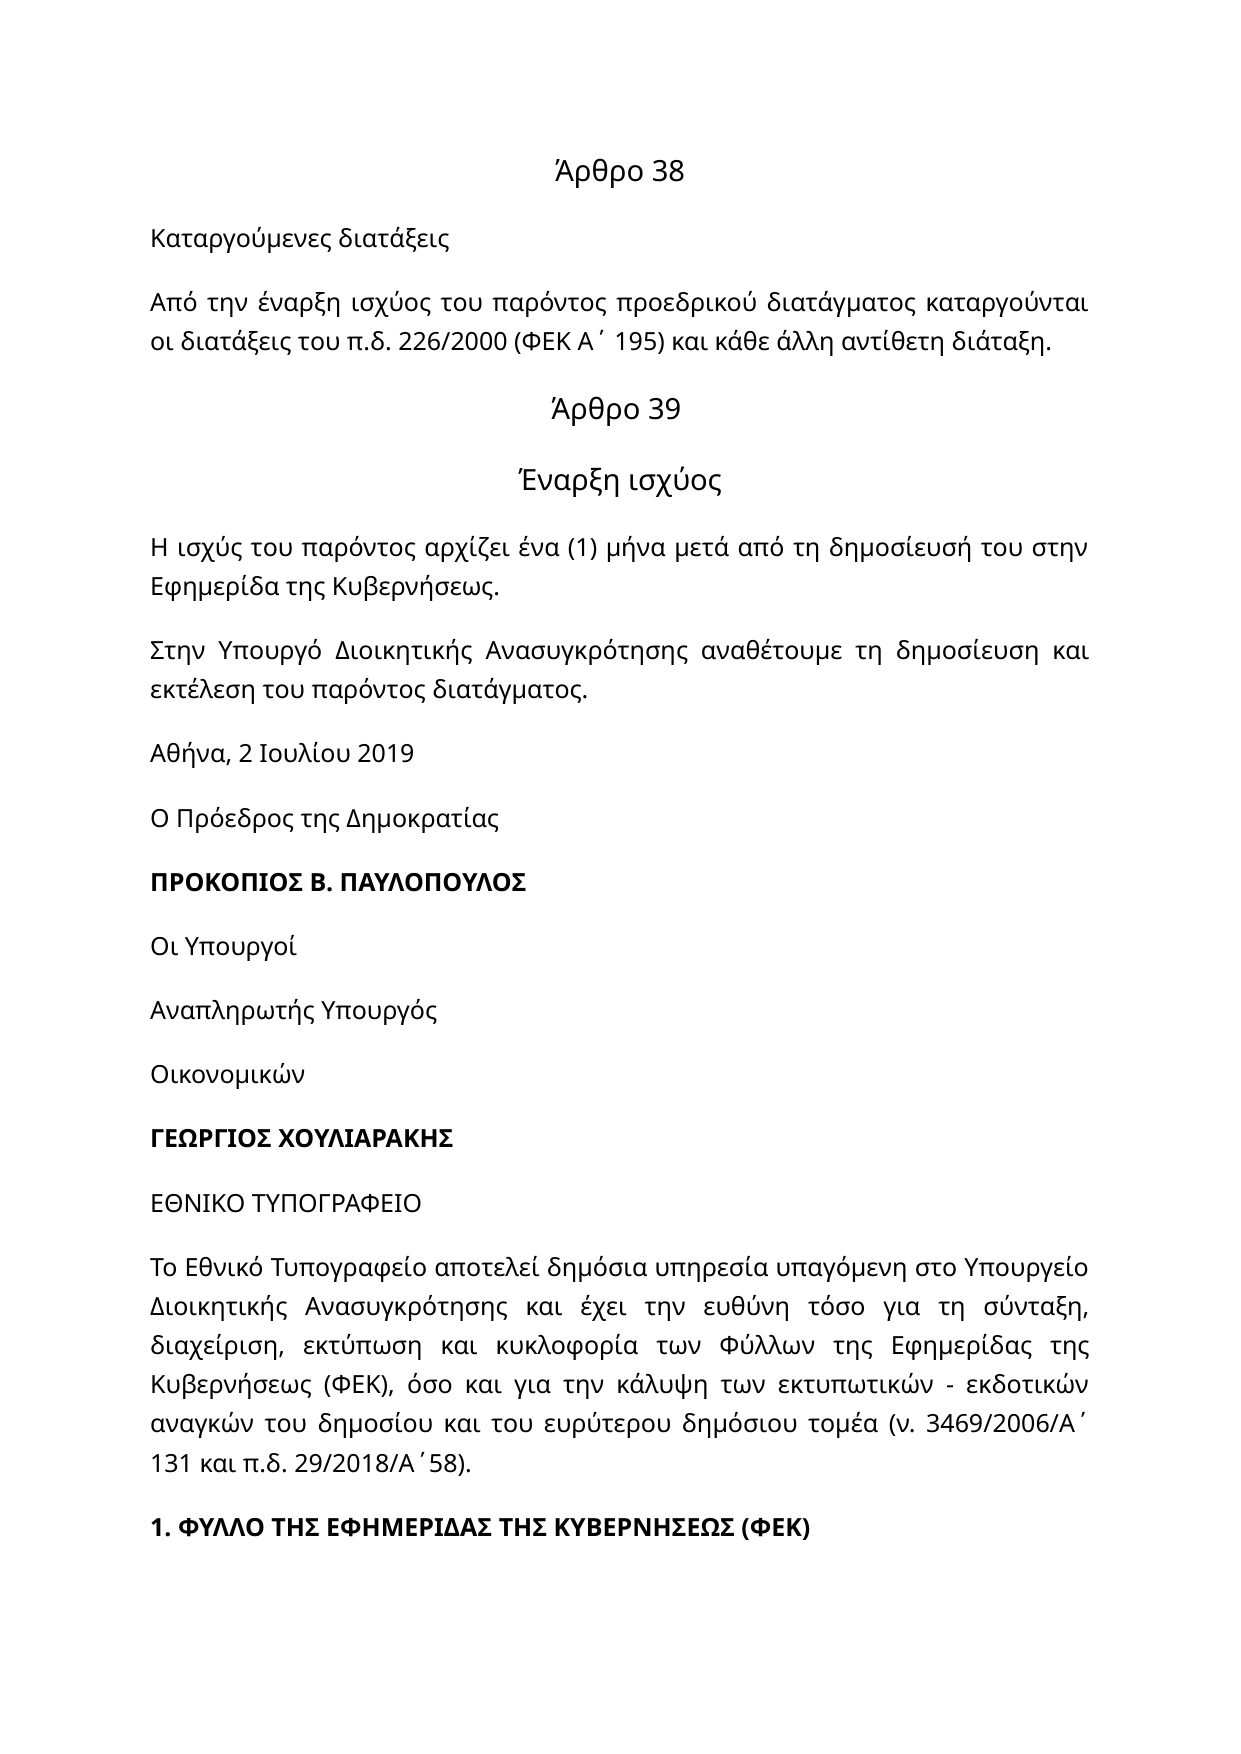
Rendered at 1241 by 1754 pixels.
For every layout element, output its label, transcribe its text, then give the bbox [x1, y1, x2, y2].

text Καταργούμενες διατάξεις [150, 221, 1090, 255]
text ΓΕΩΡΓΙΟΣ ΧΟΥΛΙΑΡΑΚΗΣ [150, 1121, 1090, 1155]
text Ο Πρόεδρος της Δημοκρατίας [150, 800, 1090, 834]
subtitle Άρθρο 39 [150, 388, 1090, 428]
text Στην Υπουργό Διοικητικής Ανασυγκρότησης αναθέτουμε τη δημοσίευση και εκτέλεση του παρόντος διατάγματος. [150, 633, 1090, 706]
text 1. ΦΥΛΛΟ ΤΗΣ ΕΦΗΜΕΡΙΔΑΣ ΤΗΣ ΚΥΒΕΡΝΗΣΕΩΣ (ΦΕΚ) [150, 1509, 1090, 1543]
text Η ισχύς του παρόντος αρχίζει ένα (1) μήνα μετά από τη δημοσίευσή του στην Εφημερίδα της Κυβερνήσεως. [150, 529, 1090, 603]
text ΠΡΟΚΟΠΙΟΣ Β. ΠΑΥΛΟΠΟΥΛΟΣ [150, 864, 1090, 898]
subtitle Έναρξη ισχύος [150, 459, 1090, 498]
text Οικονομικών [150, 1057, 1090, 1091]
subtitle Άρθρο 38 [150, 150, 1090, 190]
text ΕΘΝΙΚΟ ΤΥΠΟΓΡΑΦΕΙΟ [150, 1185, 1090, 1219]
text Το Εθνικό Τυπογραφείο αποτελεί δημόσια υπηρεσία υπαγόμενη στο Υπουργείο Διοικητικής Ανασυγκρότησης και έχει την ευθύνη τόσο για τη σύνταξη, διαχείριση, εκτύπωση και κυκλοφορία των Φύλλων της Εφημερίδας της Κυβερνήσεως (ΦΕΚ), όσο και για την κάλυψη των εκτυπωτικών - εκδοτικών αναγκών του δημοσίου και του ευρύτερου δημόσιου τομέα (ν. 3469/2006/Α΄ 131 και π.δ. 29/2018/Α΄58). [150, 1249, 1090, 1479]
text Οι Υπουργοί [150, 928, 1090, 963]
text Αναπληρωτής Υπουργός [150, 993, 1090, 1027]
text Από την έναρξη ισχύος του παρόντος προεδρικού διατάγματος καταργούνται οι διατάξεις του π.δ. 226/2000 (ΦΕΚ Α΄ 195) και κάθε άλλη αντίθετη διάταξη. [150, 285, 1090, 358]
text Αθήνα, 2 Ιουλίου 2019 [150, 736, 1090, 770]
